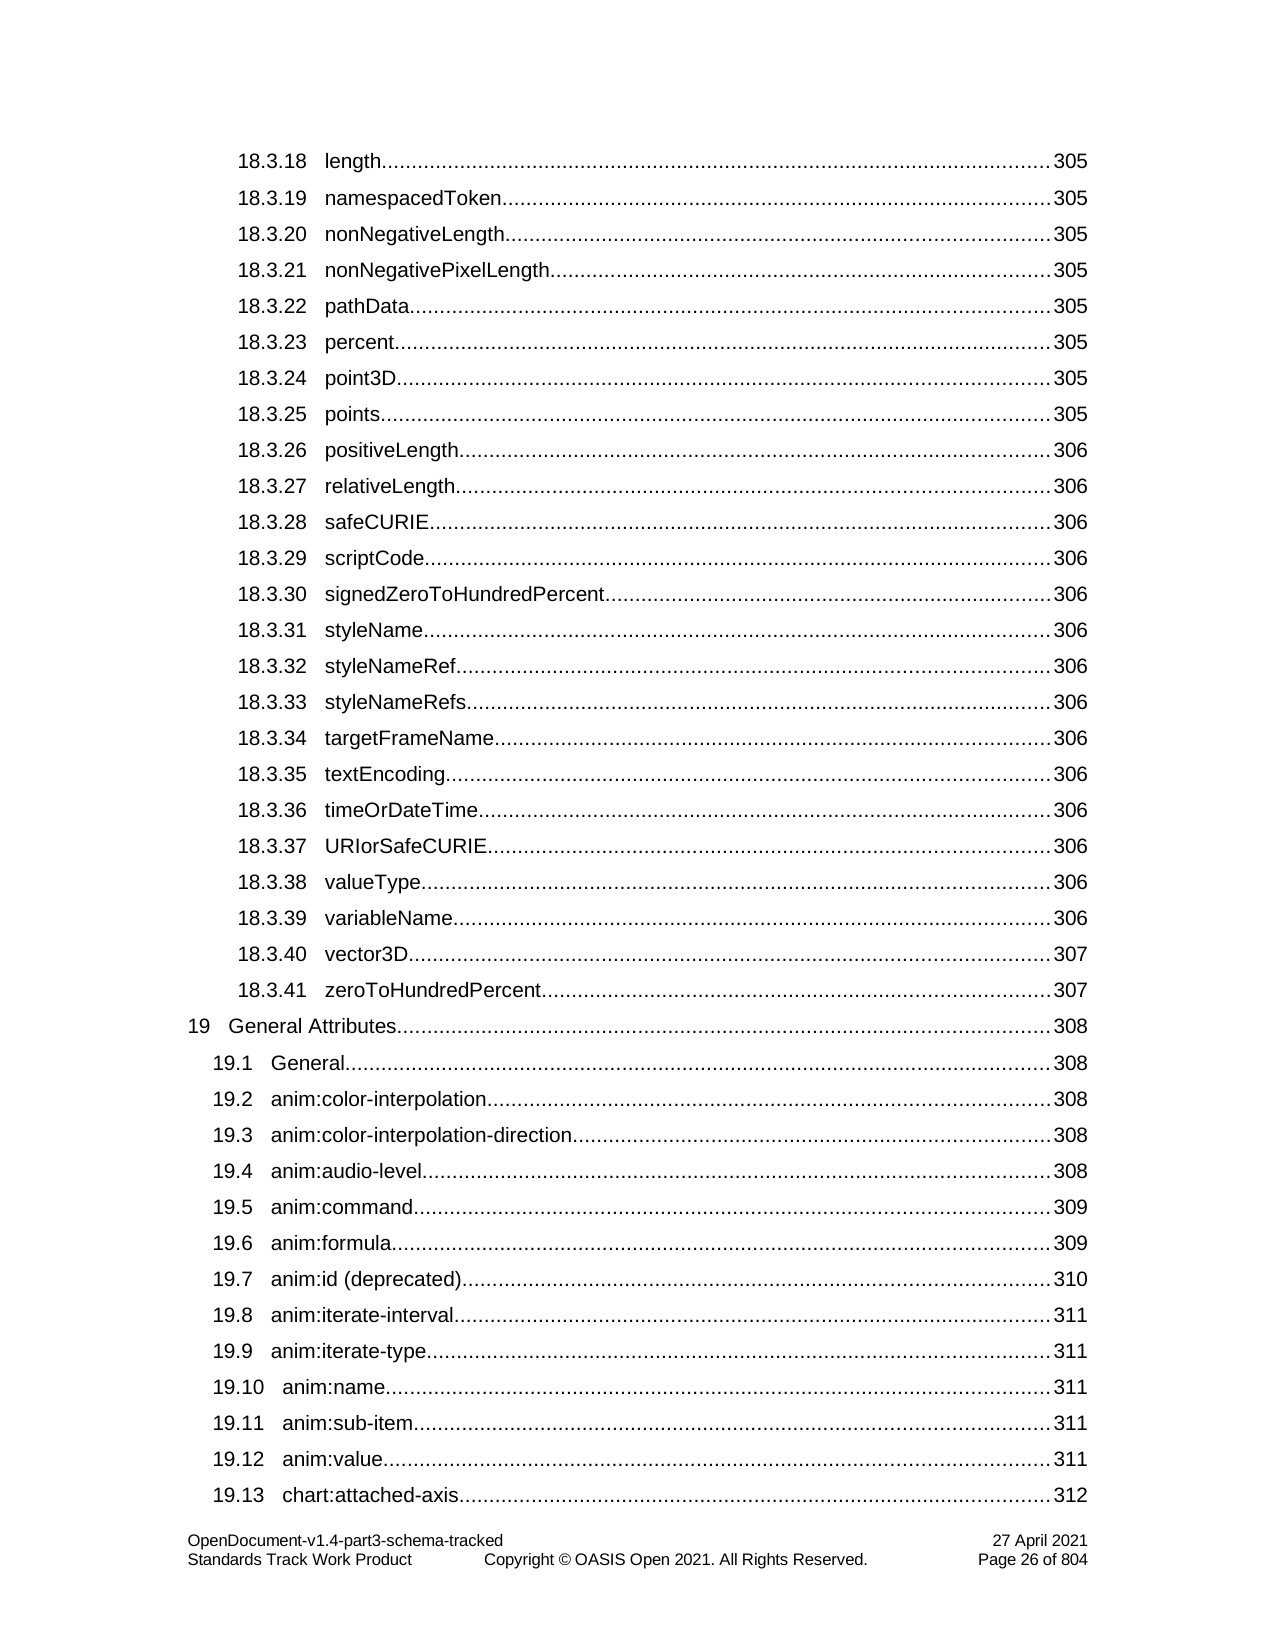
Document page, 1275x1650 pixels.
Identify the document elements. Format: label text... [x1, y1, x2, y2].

text 19.12 anim:value 311 [212, 1447, 1088, 1471]
text 18.3.38 valueType 306 [237, 871, 1088, 894]
text 18.3.40 vector3D 307 [237, 943, 1088, 966]
text 18.3.24 point3D 305 [237, 366, 1088, 390]
text 19.9 anim:iterate-type 311 [212, 1339, 1088, 1363]
text 18.3.21 nonNegativePixelLength 305 [237, 258, 1088, 282]
text 19.3 anim:color-interpolation-direction 308 [212, 1123, 1088, 1147]
text 19.13 chart:attached-axis 312 [212, 1483, 1088, 1507]
text 18.3.32 styleNameRef 306 [237, 654, 1088, 678]
text 19.7 anim:id (deprecated) 310 [212, 1267, 1088, 1291]
text 18.3.41 zeroToHundredPercent 307 [237, 979, 1088, 1002]
text 18.3.26 positiveLength 306 [237, 438, 1088, 462]
text 19 General Attributes 308 [187, 1015, 1088, 1038]
text 18.3.33 styleNameRefs 306 [237, 691, 1088, 714]
text 18.3.37 URIorSafeCURIE 306 [237, 835, 1088, 858]
text 18.3.20 nonNegativeLength 305 [237, 222, 1088, 246]
text 19.4 anim:audio-level 308 [212, 1159, 1088, 1183]
text 19.5 anim:command 309 [212, 1195, 1088, 1219]
text 18.3.18 length 305 [237, 150, 1088, 173]
text 18.3.19 namespacedToken 305 [237, 186, 1088, 209]
text 18.3.29 scriptCode 306 [237, 546, 1088, 570]
text 18.3.36 timeOrDateTime 306 [237, 799, 1088, 822]
text 18.3.34 targetFrameName 306 [237, 727, 1088, 750]
text 18.3.30 signedZeroToHundredPercent 306 [237, 582, 1088, 606]
text 18.3.39 variableName 306 [237, 907, 1088, 930]
text 19.2 anim:color-interpolation 308 [212, 1087, 1088, 1111]
text 19.10 anim:name 311 [212, 1375, 1088, 1399]
text 18.3.35 textEncoding 306 [237, 763, 1088, 786]
text 18.3.28 safeCURIE 306 [237, 510, 1088, 534]
text 19.11 anim:sub-item 311 [212, 1411, 1088, 1435]
text 18.3.23 percent 305 [237, 330, 1088, 354]
text 19.6 anim:formula 309 [212, 1231, 1088, 1255]
text 18.3.22 pathData 305 [237, 294, 1088, 318]
text 19.1 General 308 [212, 1051, 1088, 1074]
text 18.3.27 relativeLength 306 [237, 474, 1088, 498]
text 19.8 anim:iterate-interval 311 [212, 1303, 1088, 1327]
text 18.3.25 points 305 [237, 402, 1088, 426]
text 18.3.31 styleName 306 [237, 618, 1088, 642]
